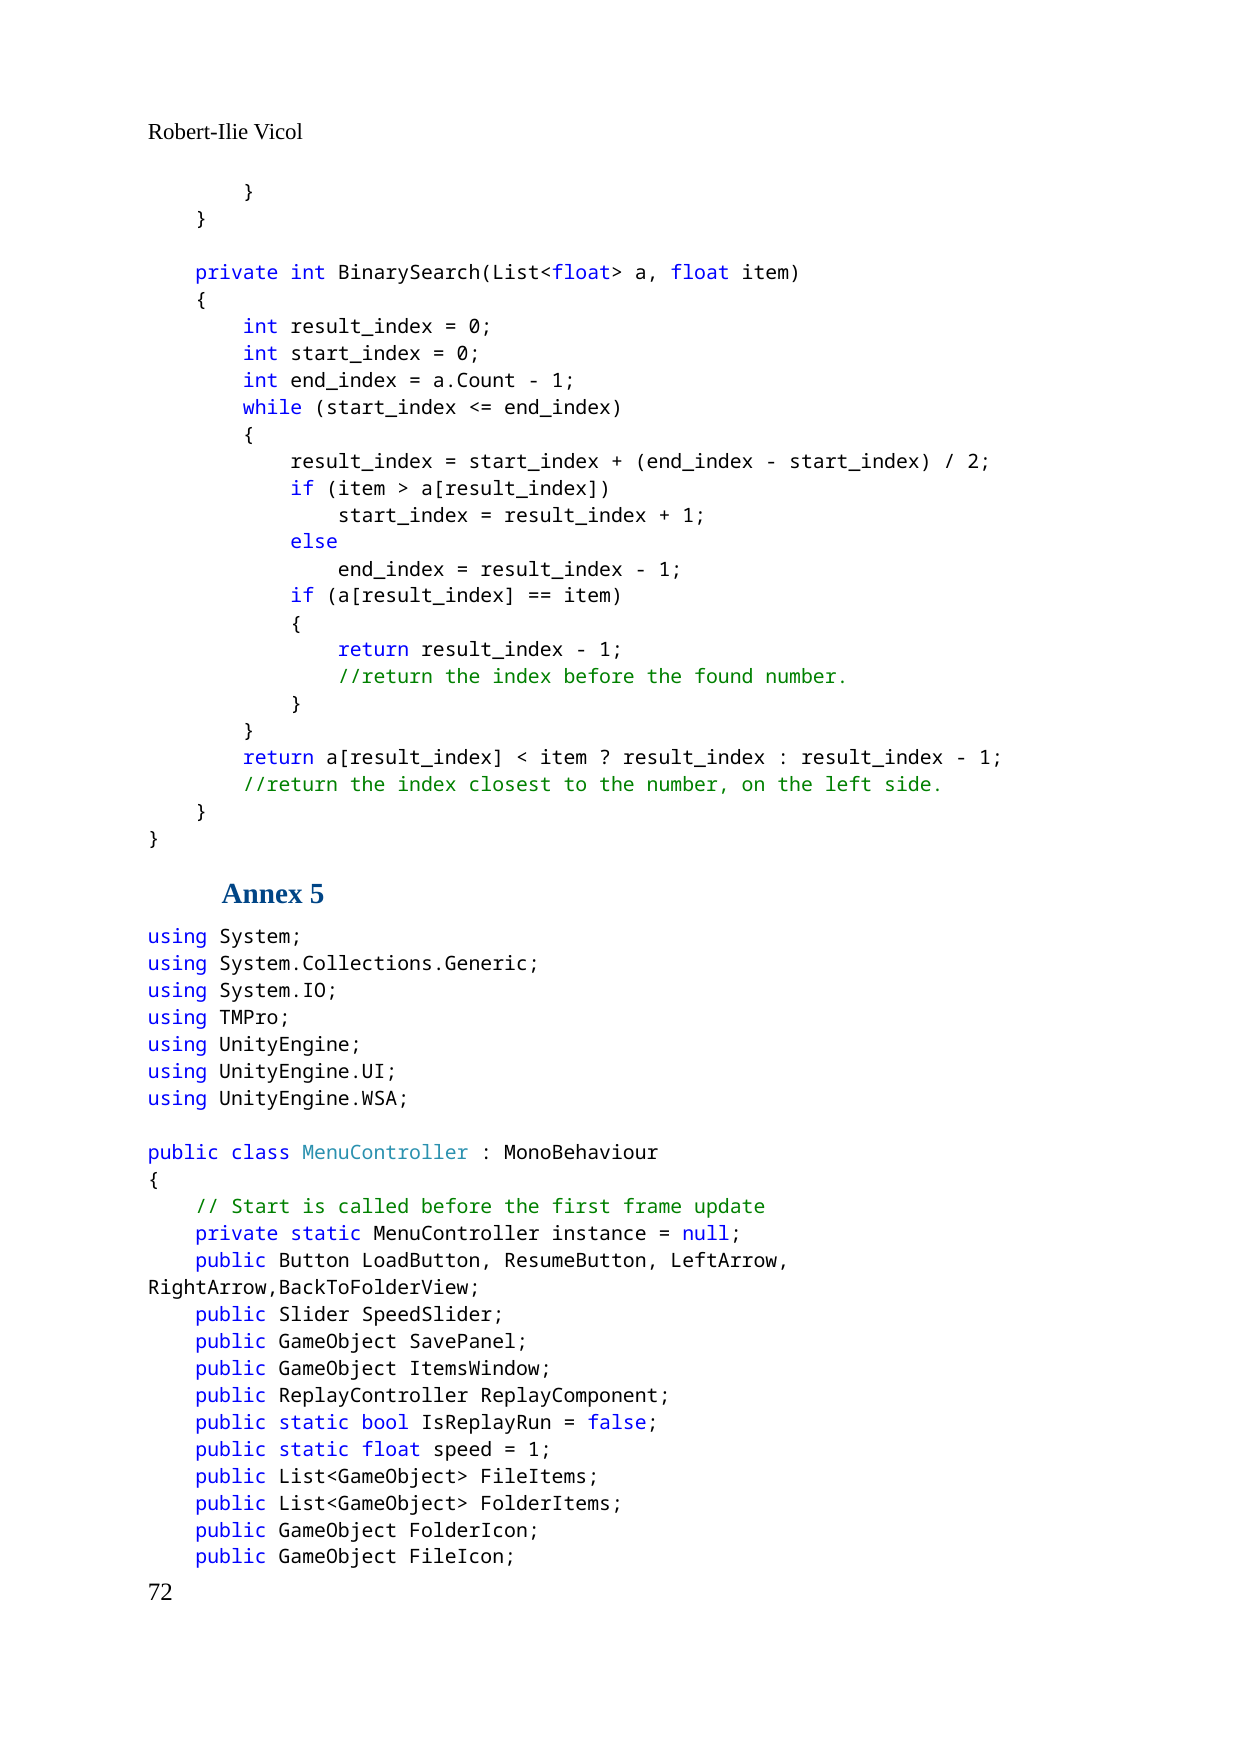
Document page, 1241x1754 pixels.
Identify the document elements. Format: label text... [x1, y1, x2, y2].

text if (a[result_index] == item) [148, 582, 1122, 609]
text using System; [148, 922, 1122, 949]
text } [148, 177, 1122, 204]
text } [148, 824, 1122, 852]
text start_index = result_index + 1; [148, 501, 1122, 528]
text // Start is called before the first frame update [148, 1192, 1122, 1219]
text //return the index before the found number. [148, 663, 1122, 690]
text return a[result_index] < item ? result_index : result_index - 1; [148, 744, 1122, 771]
subtitle Annex 5 [221, 876, 1122, 910]
text using UnityEngine.UI; [148, 1057, 1122, 1084]
text public GameObject ItemsWindow; [148, 1354, 1122, 1381]
text int result_index = 0; [148, 312, 1122, 339]
text public static float speed = 1; [148, 1435, 1122, 1462]
text if (item > a[result_index]) [148, 474, 1122, 501]
text //return the index closest to the number, on the left side. [148, 771, 1122, 798]
text result_index = start_index + (end_index - start_index) / 2; [148, 447, 1122, 474]
text using TMPro; [148, 1003, 1122, 1030]
text using UnityEngine; [148, 1030, 1122, 1057]
text public List<GameObject> FolderItems; [148, 1489, 1122, 1516]
text public Slider SpeedSlider; [148, 1300, 1122, 1327]
text { [148, 1165, 1122, 1192]
text int end_index = a.Count - 1; [148, 366, 1122, 393]
text { [148, 285, 1122, 312]
text public class MenuController : MonoBehaviour [148, 1138, 1122, 1165]
text return result_index - 1; [148, 636, 1122, 663]
text using System.Collections.Generic; [148, 949, 1122, 976]
text int start_index = 0; [148, 339, 1122, 366]
text { [148, 420, 1122, 447]
text public static bool IsReplayRun = false; [148, 1408, 1122, 1435]
text private static MenuController instance = null; [148, 1219, 1122, 1246]
text public ReplayController ReplayComponent; [148, 1381, 1122, 1408]
text } [148, 798, 1122, 824]
text else [148, 528, 1122, 555]
text while (start_index <= end_index) [148, 393, 1122, 420]
text private int BinarySearch(List<float> a, float item) [148, 258, 1122, 285]
text using UnityEngine.WSA; [148, 1084, 1122, 1111]
text { [148, 609, 1122, 636]
text using System.IO; [148, 976, 1122, 1003]
text public GameObject FileIcon; [148, 1543, 1122, 1570]
text } [148, 690, 1122, 717]
text public GameObject FolderIcon; [148, 1516, 1122, 1543]
text public Button LoadButton, ResumeButton, LeftArrow, RightArrow,BackToFolderView; [148, 1246, 1122, 1300]
text } [148, 717, 1122, 744]
text end_index = result_index - 1; [148, 555, 1122, 582]
text } [148, 204, 1122, 231]
text public List<GameObject> FileItems; [148, 1462, 1122, 1489]
text public GameObject SavePanel; [148, 1327, 1122, 1354]
